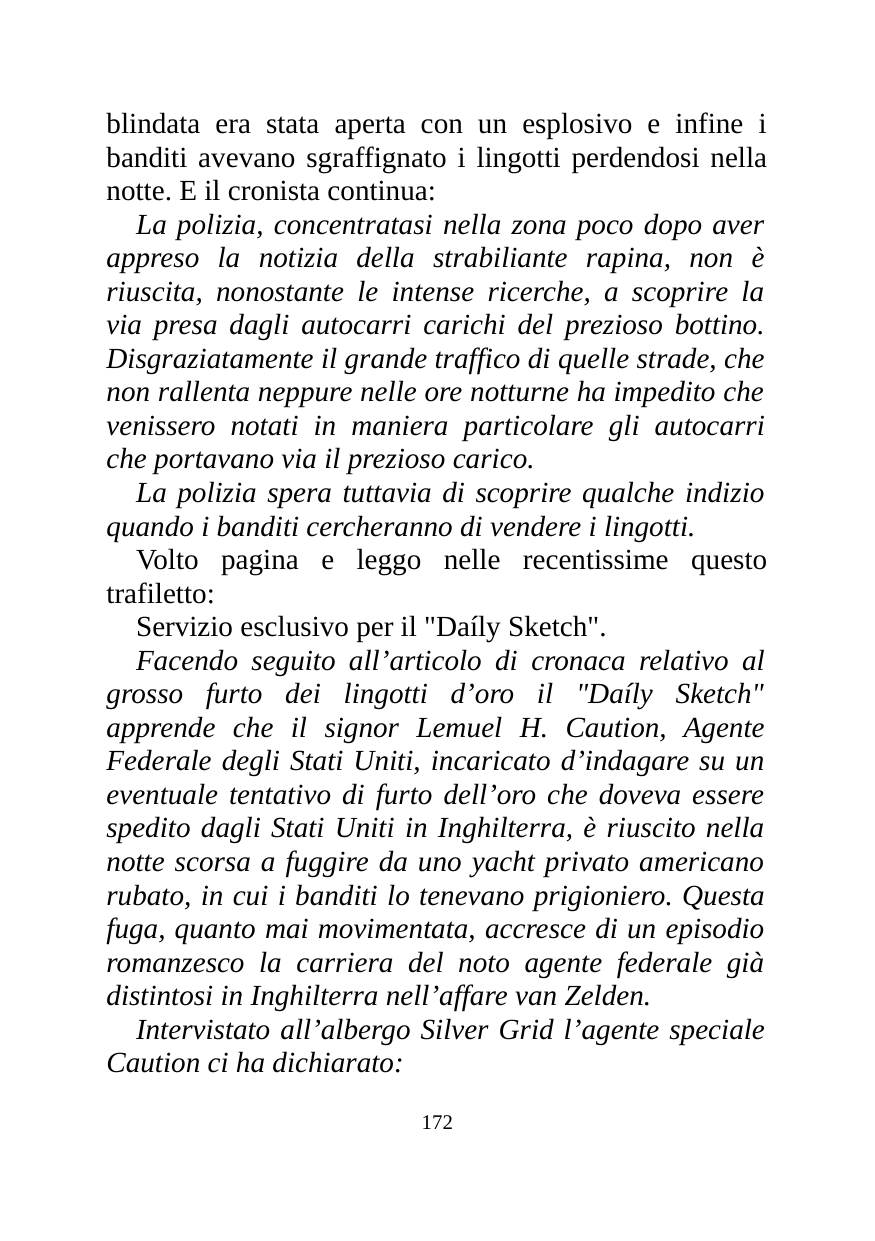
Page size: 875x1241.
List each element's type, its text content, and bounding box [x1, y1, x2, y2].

text Servizio esclusivo per il "Daíly Sketch". [106, 609, 768, 643]
text Intervistato all’albergo Silver Grid l’agente speciale Caution ci ha dichiarato: [106, 1012, 768, 1079]
text blindata era stata aperta con un esplosivo e infine i banditi avevano sgraffignato i lingotti perdendosi nella notte. E il cronista continua: [106, 106, 768, 207]
text Volto pagina e leggo nelle recentissime questo trafiletto: [106, 542, 768, 609]
text Facendo seguito all’articolo di cronaca relativo al grosso furto dei lingotti d’oro il "Daíly Sketch" apprende che il signor Lemuel H. Caution, Agente Federale degli Stati Uniti, incaricato d’indagare su un eventuale tentativo di furto dell’oro che doveva essere spedito dagli Stati Uniti in Inghilterra, è riuscito nella notte scorsa a fuggire da uno yacht privato americano rubato, in cui i banditi lo tenevano prigioniero. Questa fuga, quanto mai movimentata, accresce di un episodio romanzesco la carriera del noto agente federale già distintosi in Inghilterra nell’affare van Zelden. [106, 643, 768, 1012]
text La polizia spera tuttavia di scoprire qualche indizio quando i banditi cercheranno di vendere i lingotti. [106, 475, 768, 542]
text La polizia, concentratasi nella zona poco dopo aver appreso la notizia della strabiliante rapina, non è riuscita, nonostante le intense ricerche, a scoprire la via presa dagli autocarri carichi del prezioso bottino. Disgraziatamente il grande traffico di quelle strade, che non rallenta neppure nelle ore notturne ha impedito che venissero notati in maniera particolare gli autocarri che portavano via il prezioso carico. [106, 207, 768, 475]
